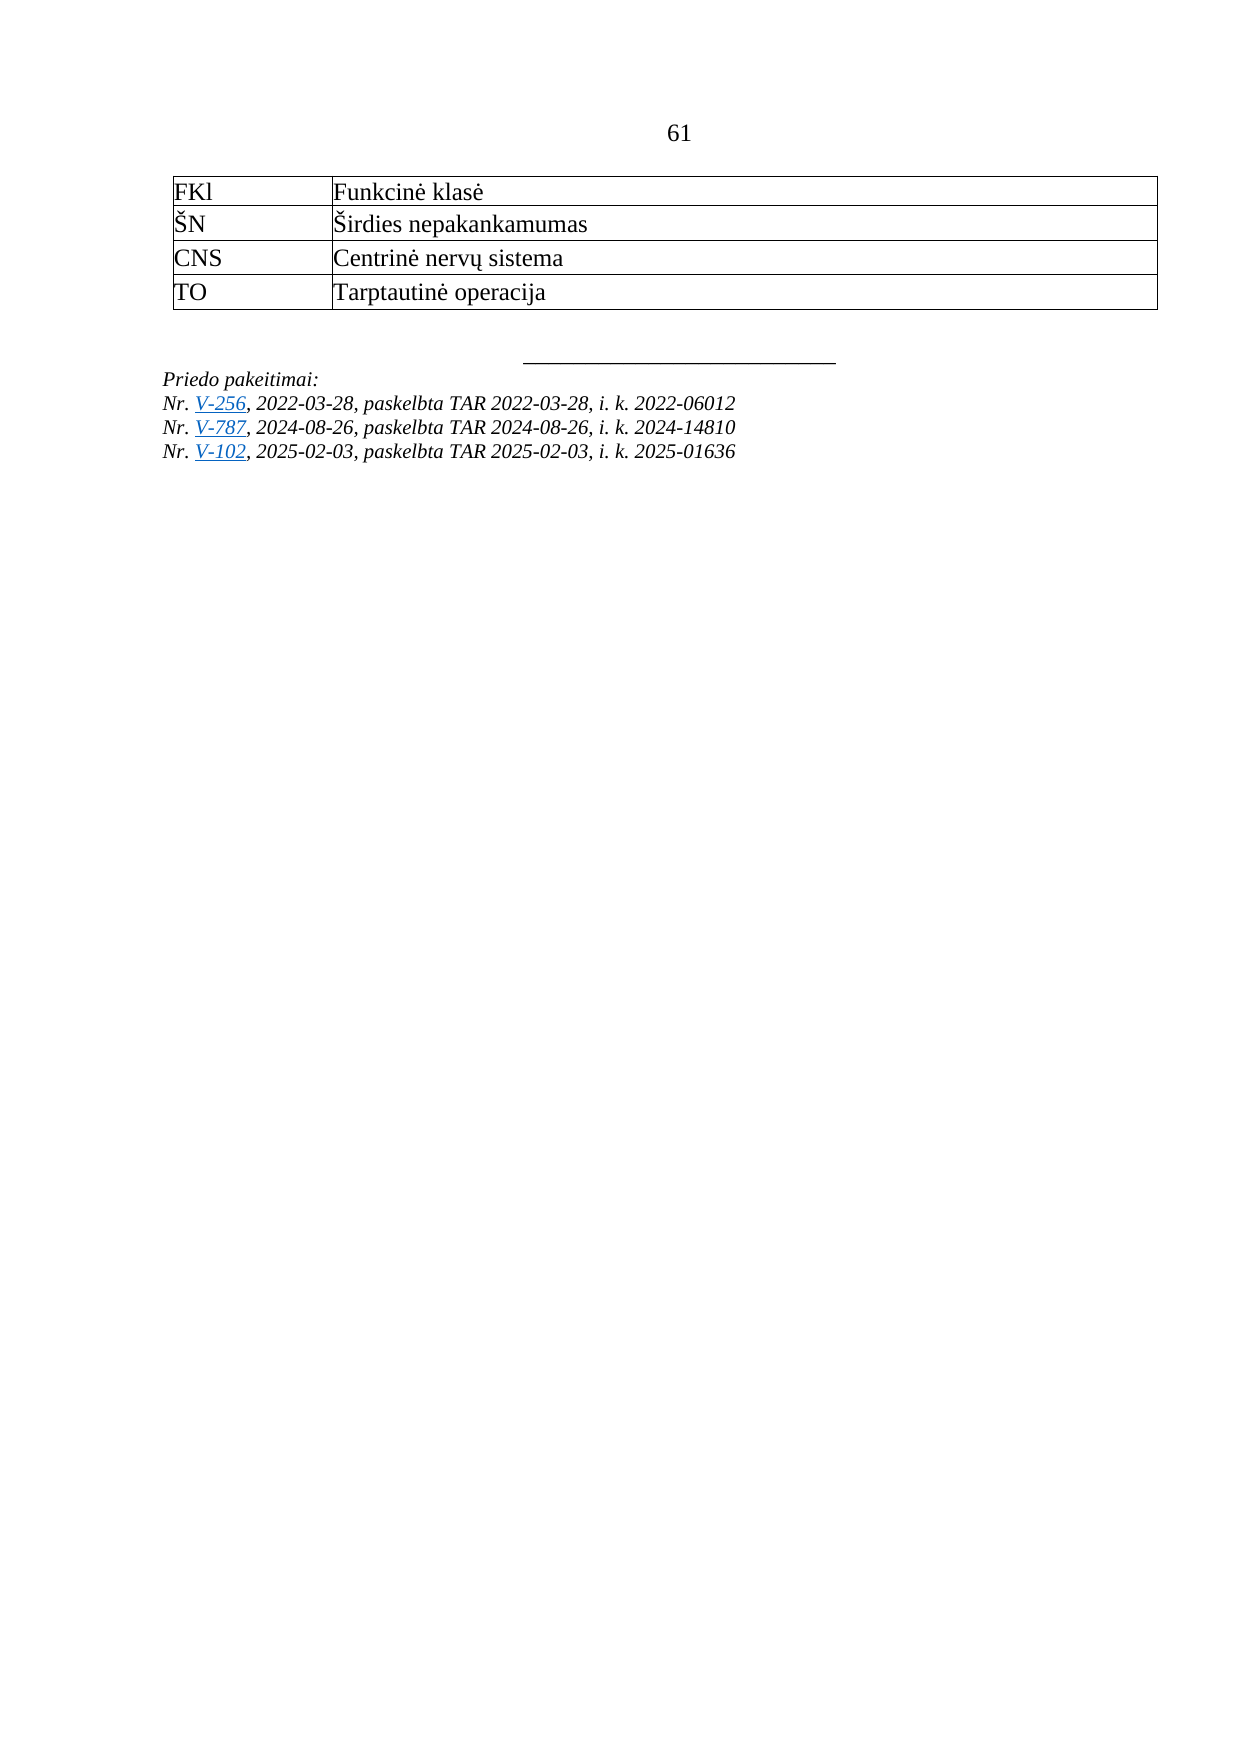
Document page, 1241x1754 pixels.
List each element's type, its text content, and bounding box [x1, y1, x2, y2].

table_cell [1158, 176, 1197, 205]
table_cell CNS [174, 241, 332, 274]
table_cell TO [174, 275, 332, 308]
table_cell ŠN [174, 206, 332, 240]
table_cell Tarptautinė operacija [333, 275, 1157, 308]
table_cell Funkcinė klasė [333, 177, 1157, 205]
text Nr. V-256, 2022-03-28, paskelbta TAR 2022-03-28, i. k. 2022-06012 [162, 391, 1196, 415]
text Nr. V-787, 2024-08-26, paskelbta TAR 2024-08-26, i. k. 2024-14810 [162, 415, 1196, 439]
table_cell [1158, 205, 1197, 240]
table_cell [1158, 240, 1197, 274]
table_cell FKl [174, 177, 332, 205]
text _________________________ [162, 338, 1196, 367]
table_cell [1158, 274, 1197, 308]
text Nr. V-102, 2025-02-03, paskelbta TAR 2025-02-03, i. k. 2025-01636 [162, 439, 1196, 463]
text Priedo pakeitimai: [162, 367, 1196, 391]
table_cell Širdies nepakankamumas [333, 206, 1157, 240]
table_cell Centrinė nervų sistema [333, 241, 1157, 274]
